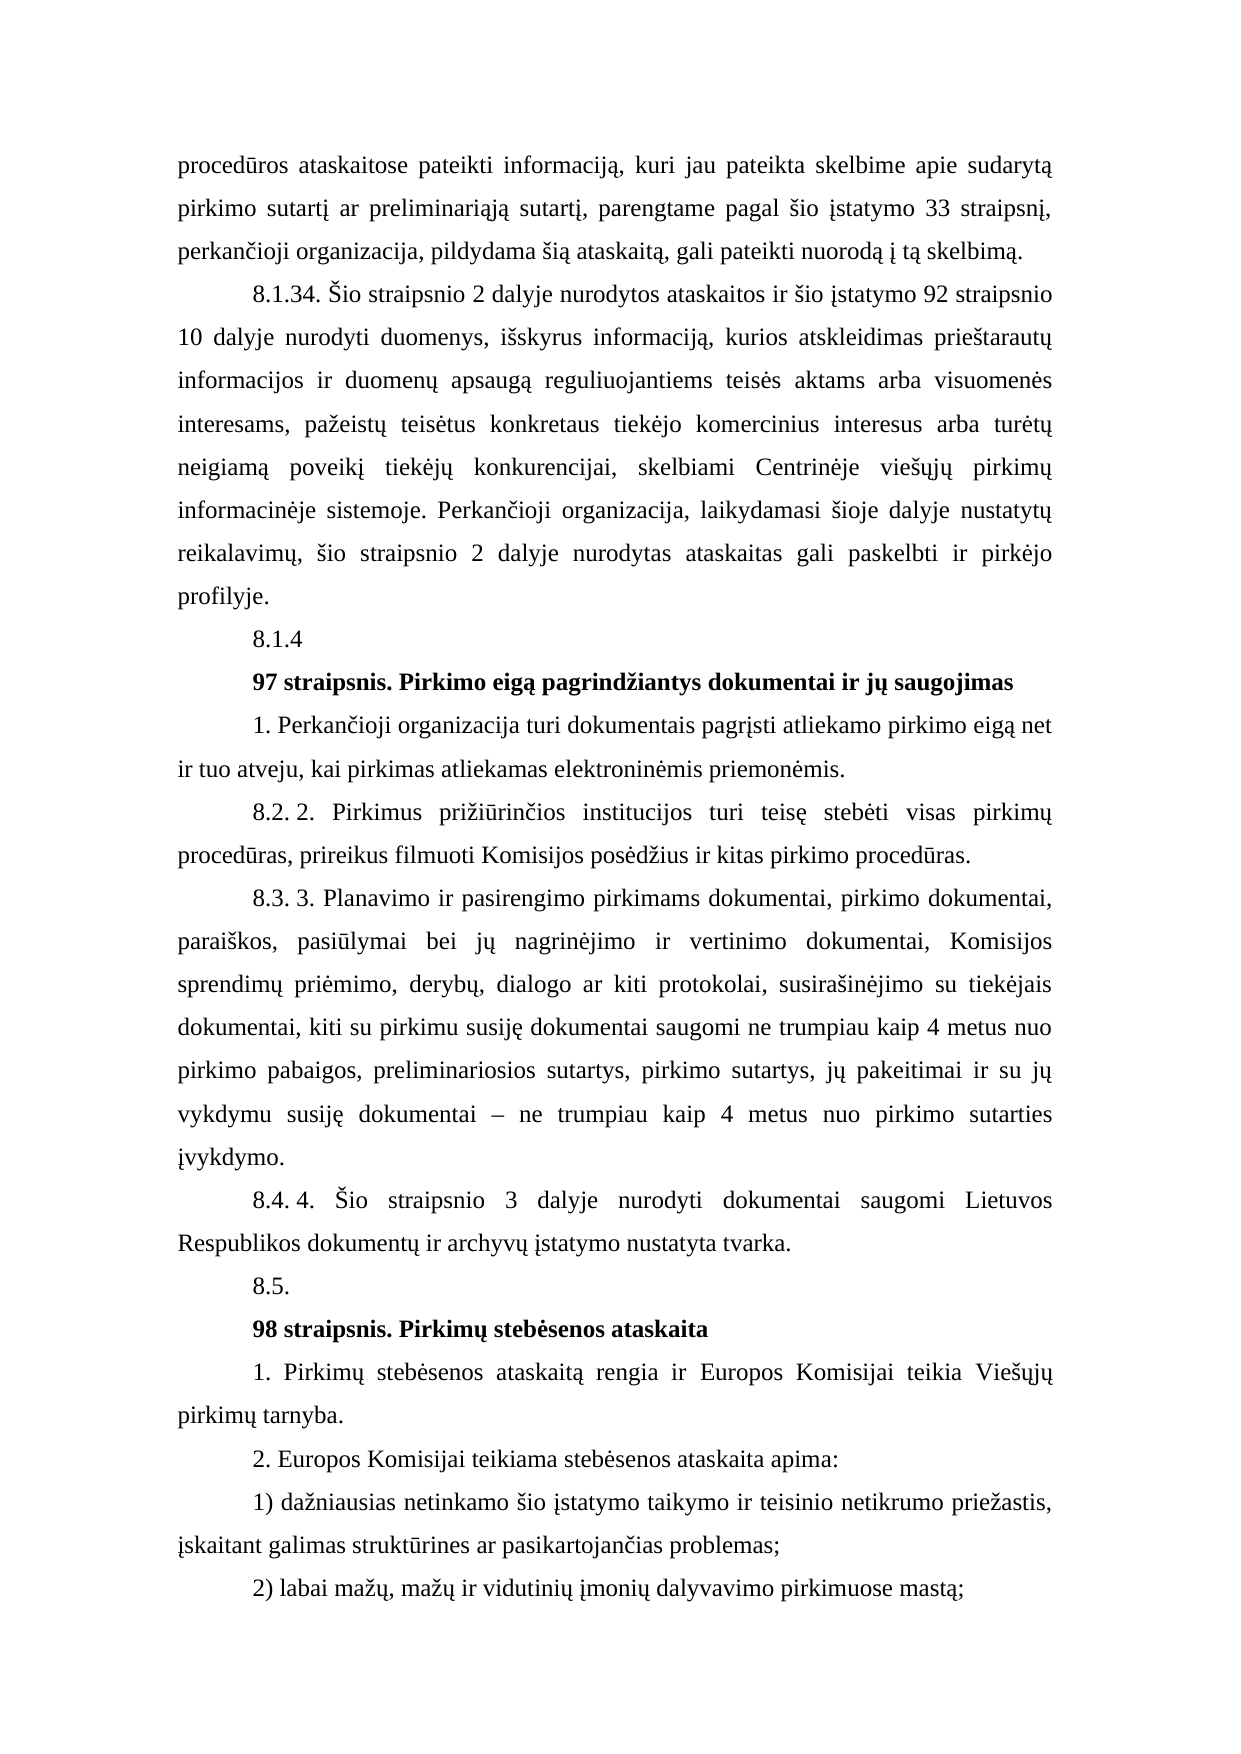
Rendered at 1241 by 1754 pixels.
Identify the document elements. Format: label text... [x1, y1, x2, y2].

text 2) labai mažų, mažų ir vidutinių įmonių dalyvavimo pirkimuose mastą; [177, 1573, 1053, 1602]
subtitle 4. Šio straipsnio 2 dalyje nurodytos ataskaitos ir šio įstatymo 92 straipsnio 10 dalyje nurodyti duomenys, išskyrus informaciją, kurios atskleidimas prieštarautų informacijos ir duomenų apsaugą reguliuojantiems teisės aktams arba visuomenės interesams, pažeistų teisėtus konkretaus tiekėjo komercinius interesus arba turėtų neigiamą poveikį tiekėjų konkurencijai, skelbiami Centrinėje viešųjų pirkimų informacinėje sistemoje. Perkančioji organizacija, laikydamasi šioje dalyje nustatytų reikalavimų, šio straipsnio 2 dalyje nurodytas ataskaitas gali paskelbti ir pirkėjo profilyje. [177, 279, 1053, 610]
text 97 straipsnis. Pirkimo eigą pagrindžiantys dokumentai ir jų saugojimas [177, 667, 1053, 696]
text 98 straipsnis. Pirkimų stebėsenos ataskaita [177, 1314, 1053, 1343]
text 1) dažniausias netinkamo šio įstatymo taikymo ir teisinio netikrumo priežastis, įskaitant galimas struktūrines ar pasikartojančias problemas; [177, 1487, 1053, 1559]
text 1. Perkančioji organizacija turi dokumentais pagrįsti atliekamo pirkimo eigą net ir tuo atveju, kai pirkimas atliekamas elektroninėmis priemonėmis. [177, 711, 1053, 782]
subtitle procedūros ataskaitose pateikti informaciją, kuri jau pateikta skelbime apie sudarytą pirkimo sutartį ar preliminariąją sutartį, parengtame pagal šio įstatymo 33 straipsnį, perkančioji organizacija, pildydama šią ataskaitą, gali pateikti nuorodą į tą skelbimą. [177, 150, 1053, 265]
subtitle 2. Pirkimus prižiūrinčios institucijos turi teisę stebėti visas pirkimų procedūras, prireikus filmuoti Komisijos posėdžius ir kitas pirkimo procedūras. [177, 797, 1053, 869]
subtitle 4. Šio straipsnio 3 dalyje nurodyti dokumentai saugomi Lietuvos Respublikos dokumentų ir archyvų įstatymo nustatyta tvarka. [177, 1185, 1053, 1257]
text 2. Europos Komisijai teikiama stebėsenos ataskaita apima: [177, 1444, 1053, 1472]
text 1. Pirkimų stebėsenos ataskaitą rengia ir Europos Komisijai teikia Viešųjų pirkimų tarnyba. [177, 1357, 1053, 1429]
subtitle 3. Planavimo ir pasirengimo pirkimams dokumentai, pirkimo dokumentai, paraiškos, pasiūlymai bei jų nagrinėjimo ir vertinimo dokumentai, Komisijos sprendimų priėmimo, derybų, dialogo ar kiti protokolai, susirašinėjimo su tiekėjais dokumentai, kiti su pirkimu susiję dokumentai saugomi ne trumpiau kaip 4 metus nuo pirkimo pabaigos, preliminariosios sutartys, pirkimo sutartys, jų pakeitimai ir su jų vykdymu susiję dokumentai – ne trumpiau kaip 4 metus nuo pirkimo sutarties įvykdymo. [177, 883, 1053, 1171]
